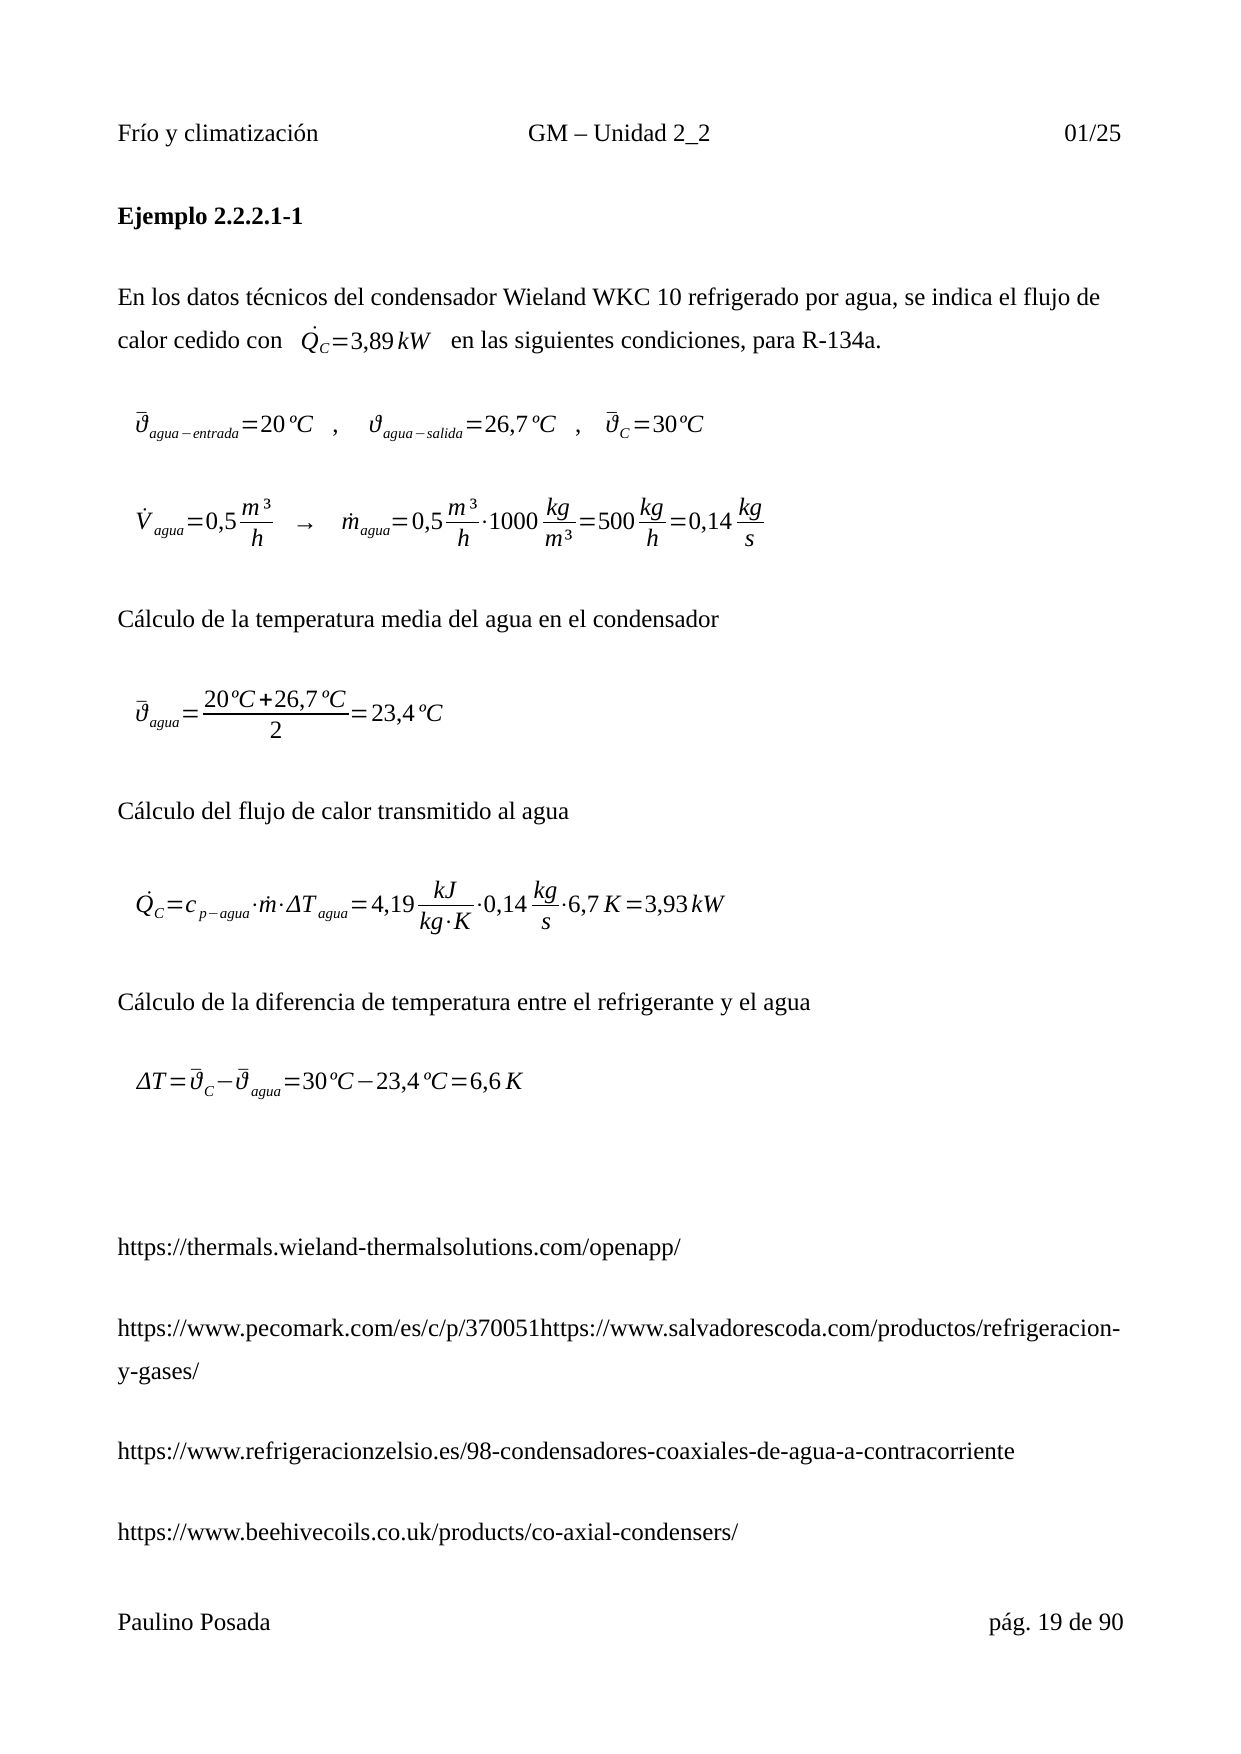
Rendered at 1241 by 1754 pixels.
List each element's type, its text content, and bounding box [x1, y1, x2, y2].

text Cálculo del flujo de calor transmitido al agua [117, 796, 1123, 825]
text En los datos técnicos del condensador Wieland WKC 10 refrigerado por agua, se indica el flujo de calor cedido conen las siguientes condiciones, para R-134a. [117, 282, 1123, 358]
text https://www.pecomark.com/es/c/p/370051https://www.salvadorescoda.com/productos/refrigeracion-y-gases/ [117, 1313, 1123, 1384]
text Cálculo de la diferencia de temperatura entre el refrigerante y el agua [117, 987, 1123, 1016]
text Cálculo de la temperatura media del agua en el condensador [117, 604, 1123, 633]
text , , [117, 409, 1123, 442]
text https://www.beehivecoils.co.uk/products/co-axial-condensers/ [117, 1517, 1123, 1546]
text https://thermals.wieland-thermalsolutions.com/openapp/ [117, 1232, 1123, 1261]
text https://www.refrigeracionzelsio.es/98-condensadores-coaxiales-de-agua-a-contracorriente [117, 1436, 1123, 1465]
text → [117, 494, 1123, 553]
text Ejemplo 2.2.2.1-1 [117, 201, 1123, 230]
